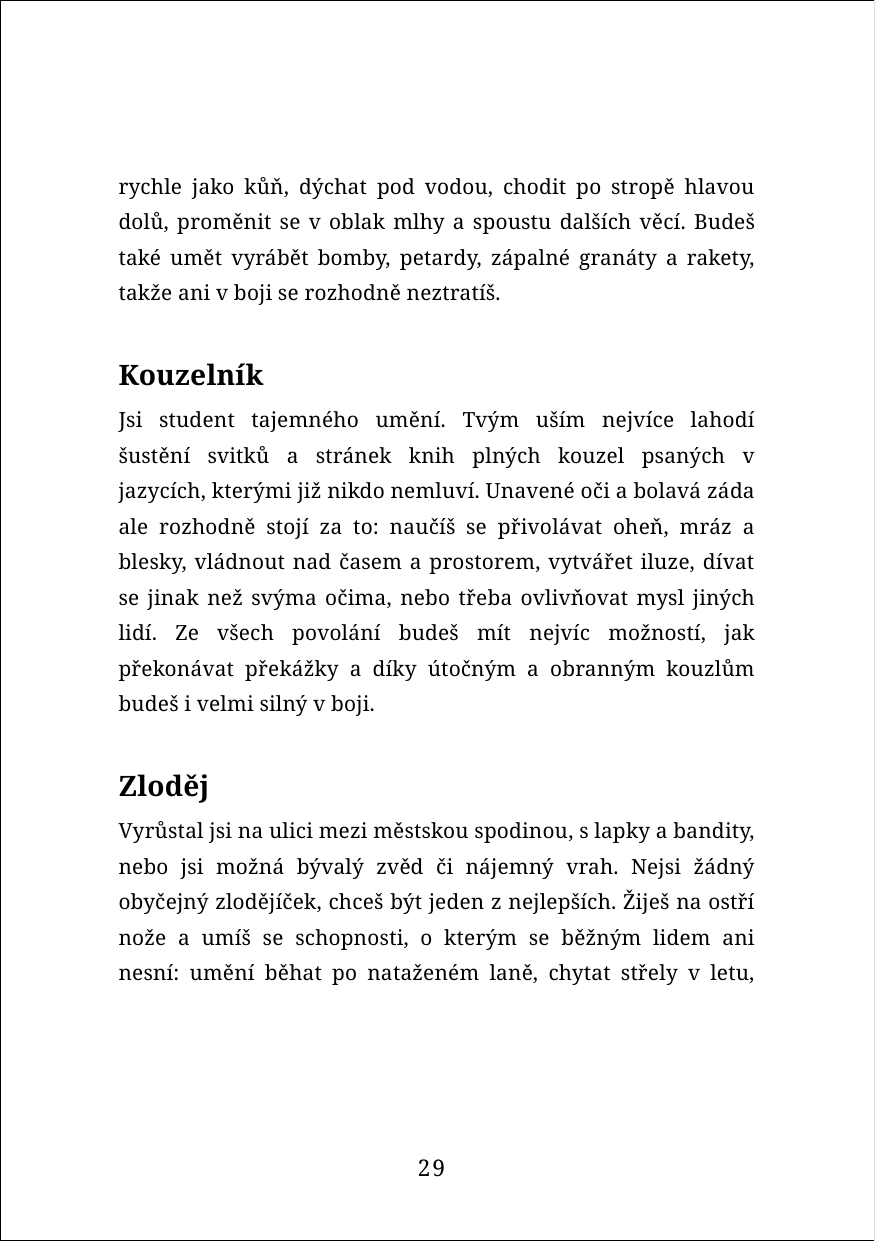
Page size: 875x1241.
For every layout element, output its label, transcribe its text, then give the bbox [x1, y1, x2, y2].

text Vyrůstal jsi na ulici mezi městskou spodinou, s lapky a bandity, nebo jsi možná bývalý zvěd či nájemný vrah. Nejsi žádný obyčejný zlodějíček, chceš být jeden z nejlepších. Žiješ na ostří nože a umíš se schopnosti, o kterým se běžným lidem ani nesní: umění běhat po nataženém laně, chytat střely v letu, [118, 816, 756, 987]
subtitle Kouzelník [118, 355, 756, 393]
subtitle Zloděj [118, 766, 756, 805]
text rychle jako kůň, dýchat pod vodou, chodit po stropě hlavou dolů, proměnit se v oblak mlhy a spoustu dalších věcí. Budeš také umět vyrábět bomby, petardy, zápalné granáty a rakety, takže ani v boji se rozhodně neztratíš. [118, 172, 756, 307]
text Jsi student tajemného umění. Tvým uším nejvíce lahodí šustění svitků a stránek knih plných kouzel psaných v jazycích, kterými již nikdo nemluví. Unavené oči a bolavá záda ale rozhodně stojí za to: naučíš se přivolávat oheň, mráz a blesky, vládnout nad časem a prostorem, vytvářet iluze, dívat se jinak než svýma očima, nebo třeba ovlivňovat mysl jiných lidí. Ze všech povolání budeš mít nejvíc možností, jak překonávat překážky a díky útočným a obranným kouzlům budeš i velmi silný v boji. [118, 405, 756, 718]
